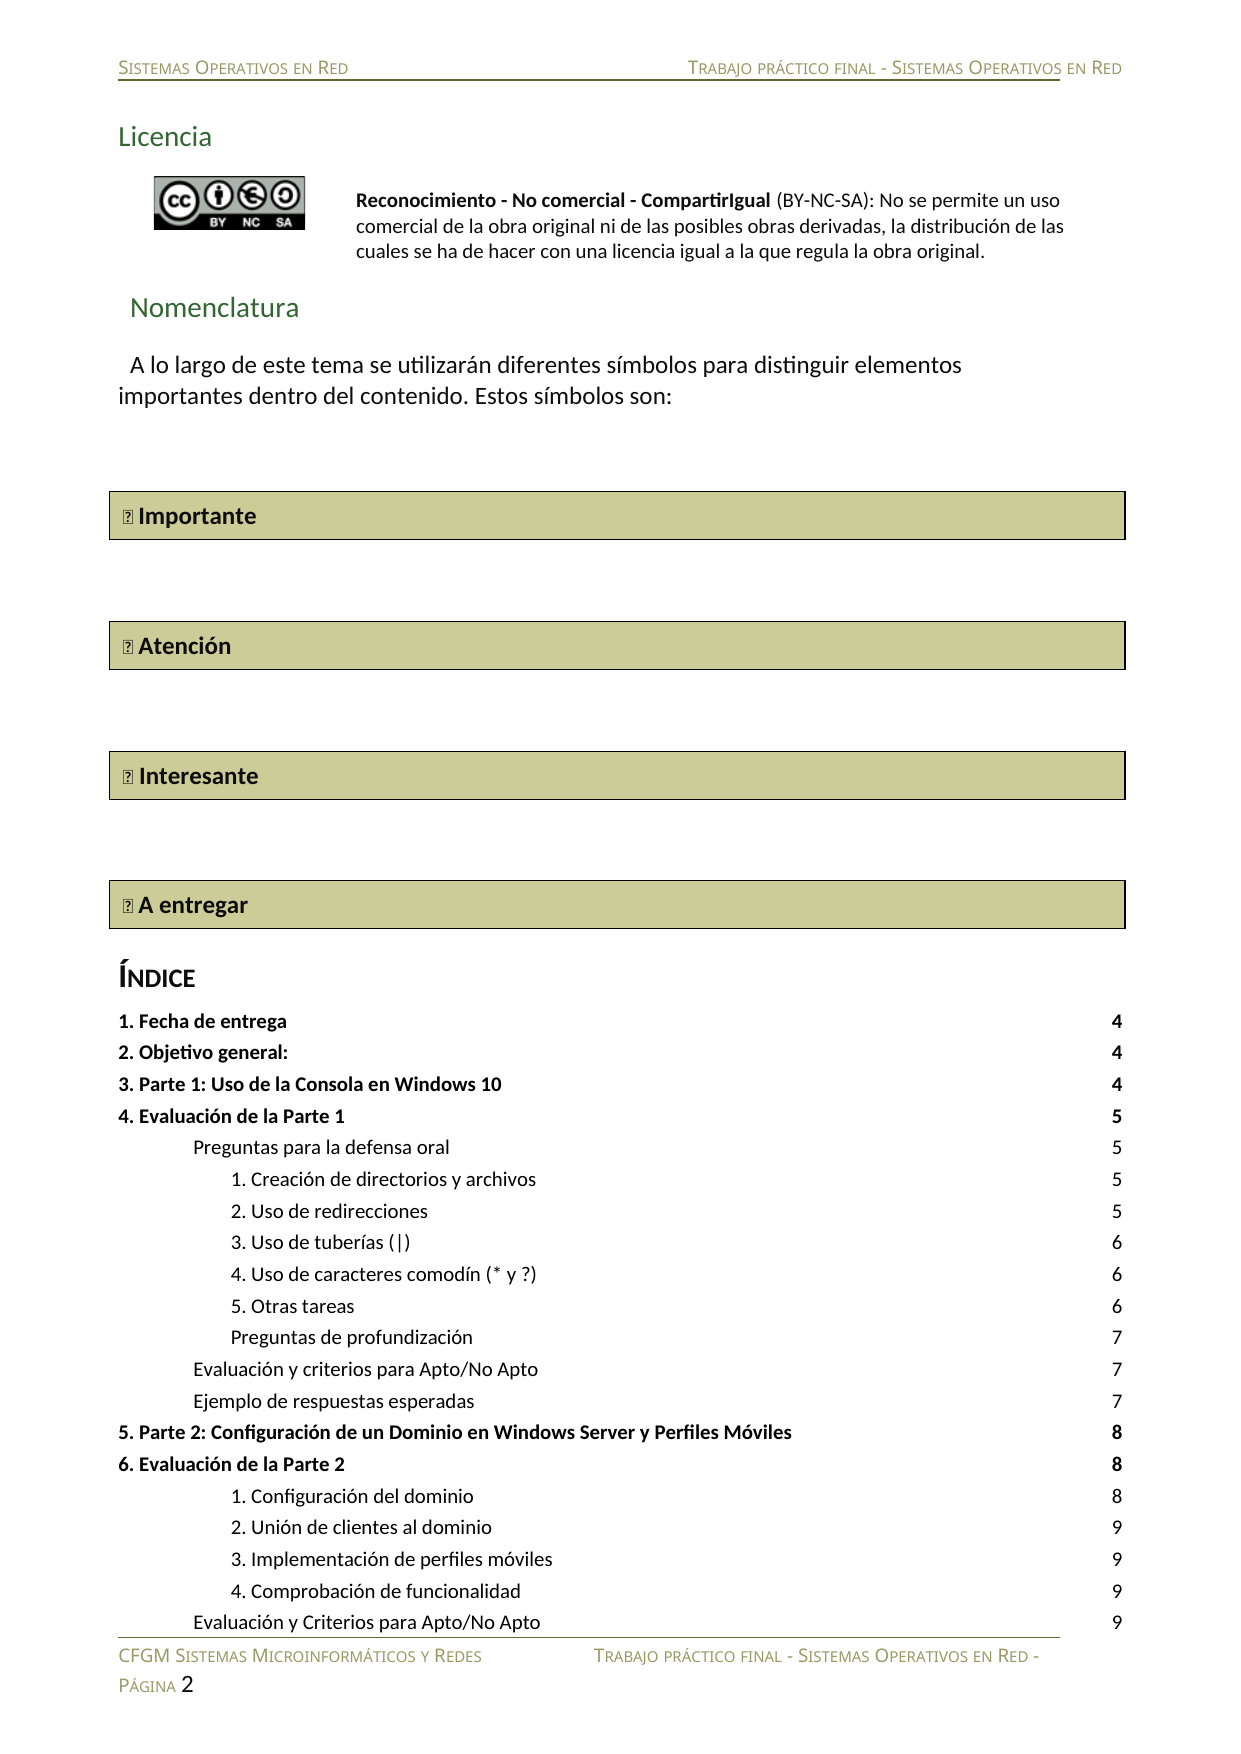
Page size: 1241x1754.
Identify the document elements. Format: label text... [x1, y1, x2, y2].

text 4. Evaluación de la Parte 1 5 [118, 1103, 1122, 1128]
text Licencia [118, 118, 1060, 154]
text Ejemplo de respuestas esperadas 7 [193, 1388, 1122, 1413]
text 3. Implementación de perfiles móviles 9 [231, 1546, 1122, 1572]
text 1. Fecha de entrega 4 [118, 1008, 1122, 1033]
text 3. Parte 1: Uso de la Consola en Windows 10 4 [118, 1071, 1122, 1097]
text 5. Otras tareas 6 [231, 1293, 1122, 1318]
text 4. Comprobación de funcionalidad 9 [231, 1578, 1122, 1603]
text 📕 A entregar [110, 881, 1124, 928]
picture [153, 176, 306, 230]
text Preguntas para la defensa oral 5 [193, 1134, 1122, 1160]
text 1. Creación de directorios y archivos 5 [231, 1166, 1122, 1192]
text 6. Evaluación de la Parte 2 8 [118, 1451, 1122, 1477]
text 2. Objetivo general: 4 [118, 1039, 1122, 1065]
text Evaluación y criterios para Apto/No Apto 7 [193, 1356, 1122, 1382]
text A lo largo de este tema se utilizarán diferentes símbolos para distinguir elementos importantes dentro del contenido. Estos símbolos son: [118, 349, 1060, 410]
text Nomenclatura [118, 289, 1060, 324]
text Preguntas de profundización 7 [231, 1324, 1122, 1350]
text Reconocimiento - No comercial - CompartirIgual (BY-NC-SA): No se permite un uso comercial de la obra original ni de las posibles obras derivadas, la distribución de las cuales se ha de hacer con una licencia igual a la que regula la obra original. [159, 187, 1080, 264]
text 📖 Importante [110, 492, 1124, 539]
text 4. Uso de caracteres comodín (* y ?) 6 [231, 1261, 1122, 1287]
text 5. Parte 2: Configuración de un Dominio en Windows Server y Perfiles Móviles 8 [118, 1419, 1122, 1445]
text ❕ Atención [110, 622, 1124, 669]
text 1. Configuración del dominio 8 [231, 1483, 1122, 1508]
text 3. Uso de tuberías (|) 6 [231, 1229, 1122, 1255]
text Evaluación y Criterios para Apto/No Apto 9 [193, 1609, 1122, 1635]
text Índice [118, 954, 1060, 995]
text 💬 Interesante [110, 752, 1124, 799]
text 2. Unión de clientes al dominio 9 [231, 1514, 1122, 1540]
text 2. Uso de redirecciones 5 [231, 1198, 1122, 1223]
